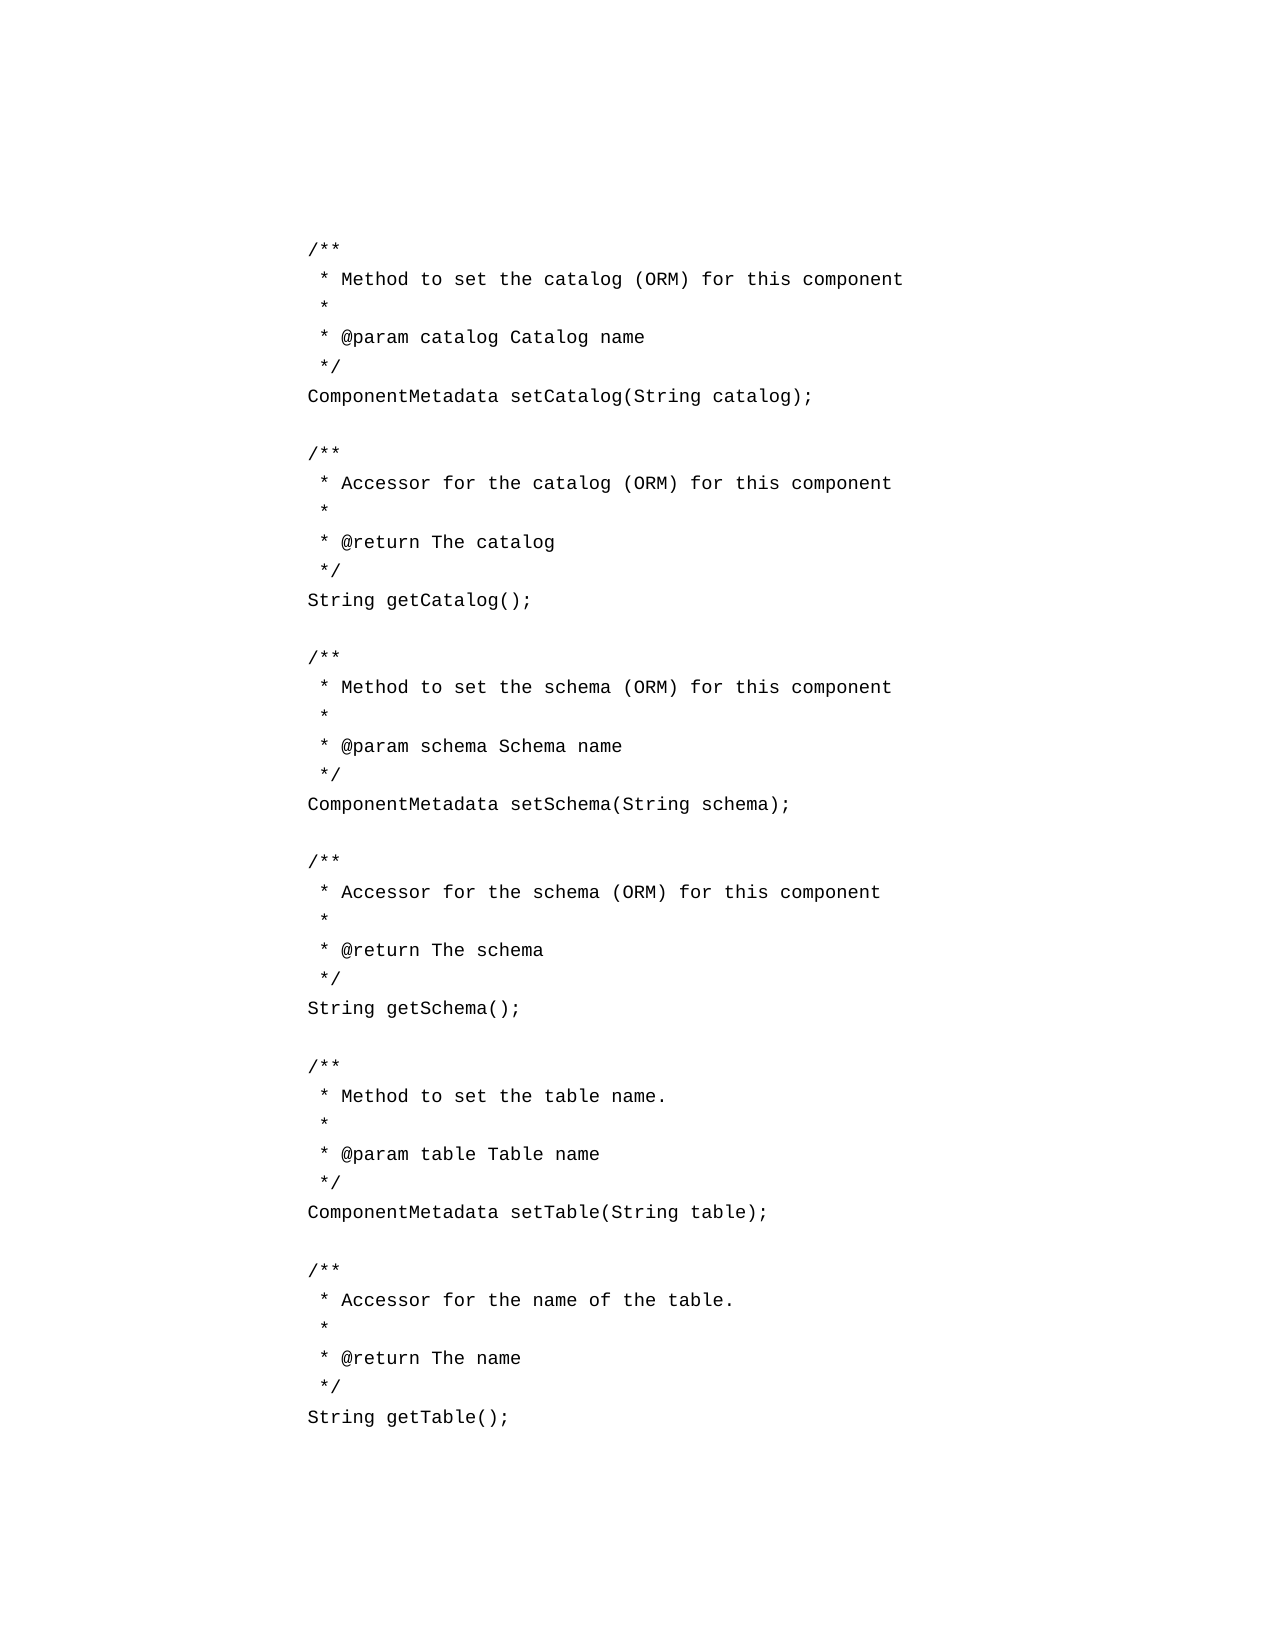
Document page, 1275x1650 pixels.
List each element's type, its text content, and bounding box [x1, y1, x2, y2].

text */ [262, 1377, 1125, 1399]
text */ [262, 764, 1125, 787]
text String getSchema(); [262, 997, 1125, 1020]
text */ [262, 356, 1125, 379]
text ComponentMetadata setTable(String table); [262, 1202, 1125, 1224]
text */ [262, 1172, 1125, 1195]
text * @return The name [262, 1347, 1125, 1370]
text * Method to set the schema (ORM) for this component [262, 677, 1125, 699]
text * Method to set the catalog (ORM) for this component [262, 268, 1125, 291]
text * [262, 1318, 1125, 1341]
text /** [262, 852, 1125, 874]
text * Accessor for the schema (ORM) for this component [262, 881, 1125, 904]
text * [262, 1114, 1125, 1137]
text * @param catalog Catalog name [262, 327, 1125, 349]
text * Accessor for the catalog (ORM) for this component [262, 472, 1125, 495]
text /** [262, 647, 1125, 670]
text String getTable(); [262, 1406, 1125, 1429]
text /** [262, 239, 1125, 262]
text */ [262, 560, 1125, 583]
text * @return The schema [262, 939, 1125, 962]
text ComponentMetadata setCatalog(String catalog); [262, 385, 1125, 408]
text String getCatalog(); [262, 589, 1125, 612]
text * Accessor for the name of the table. [262, 1289, 1125, 1312]
text * [262, 706, 1125, 729]
text /** [262, 443, 1125, 466]
text * [262, 910, 1125, 933]
text * [262, 502, 1125, 524]
text /** [262, 1260, 1125, 1283]
text /** [262, 1056, 1125, 1079]
text * Method to set the table name. [262, 1085, 1125, 1108]
text ComponentMetadata setSchema(String schema); [262, 793, 1125, 816]
text */ [262, 968, 1125, 991]
text * @return The catalog [262, 531, 1125, 554]
text * @param schema Schema name [262, 735, 1125, 758]
text * [262, 297, 1125, 320]
text * @param table Table name [262, 1143, 1125, 1166]
